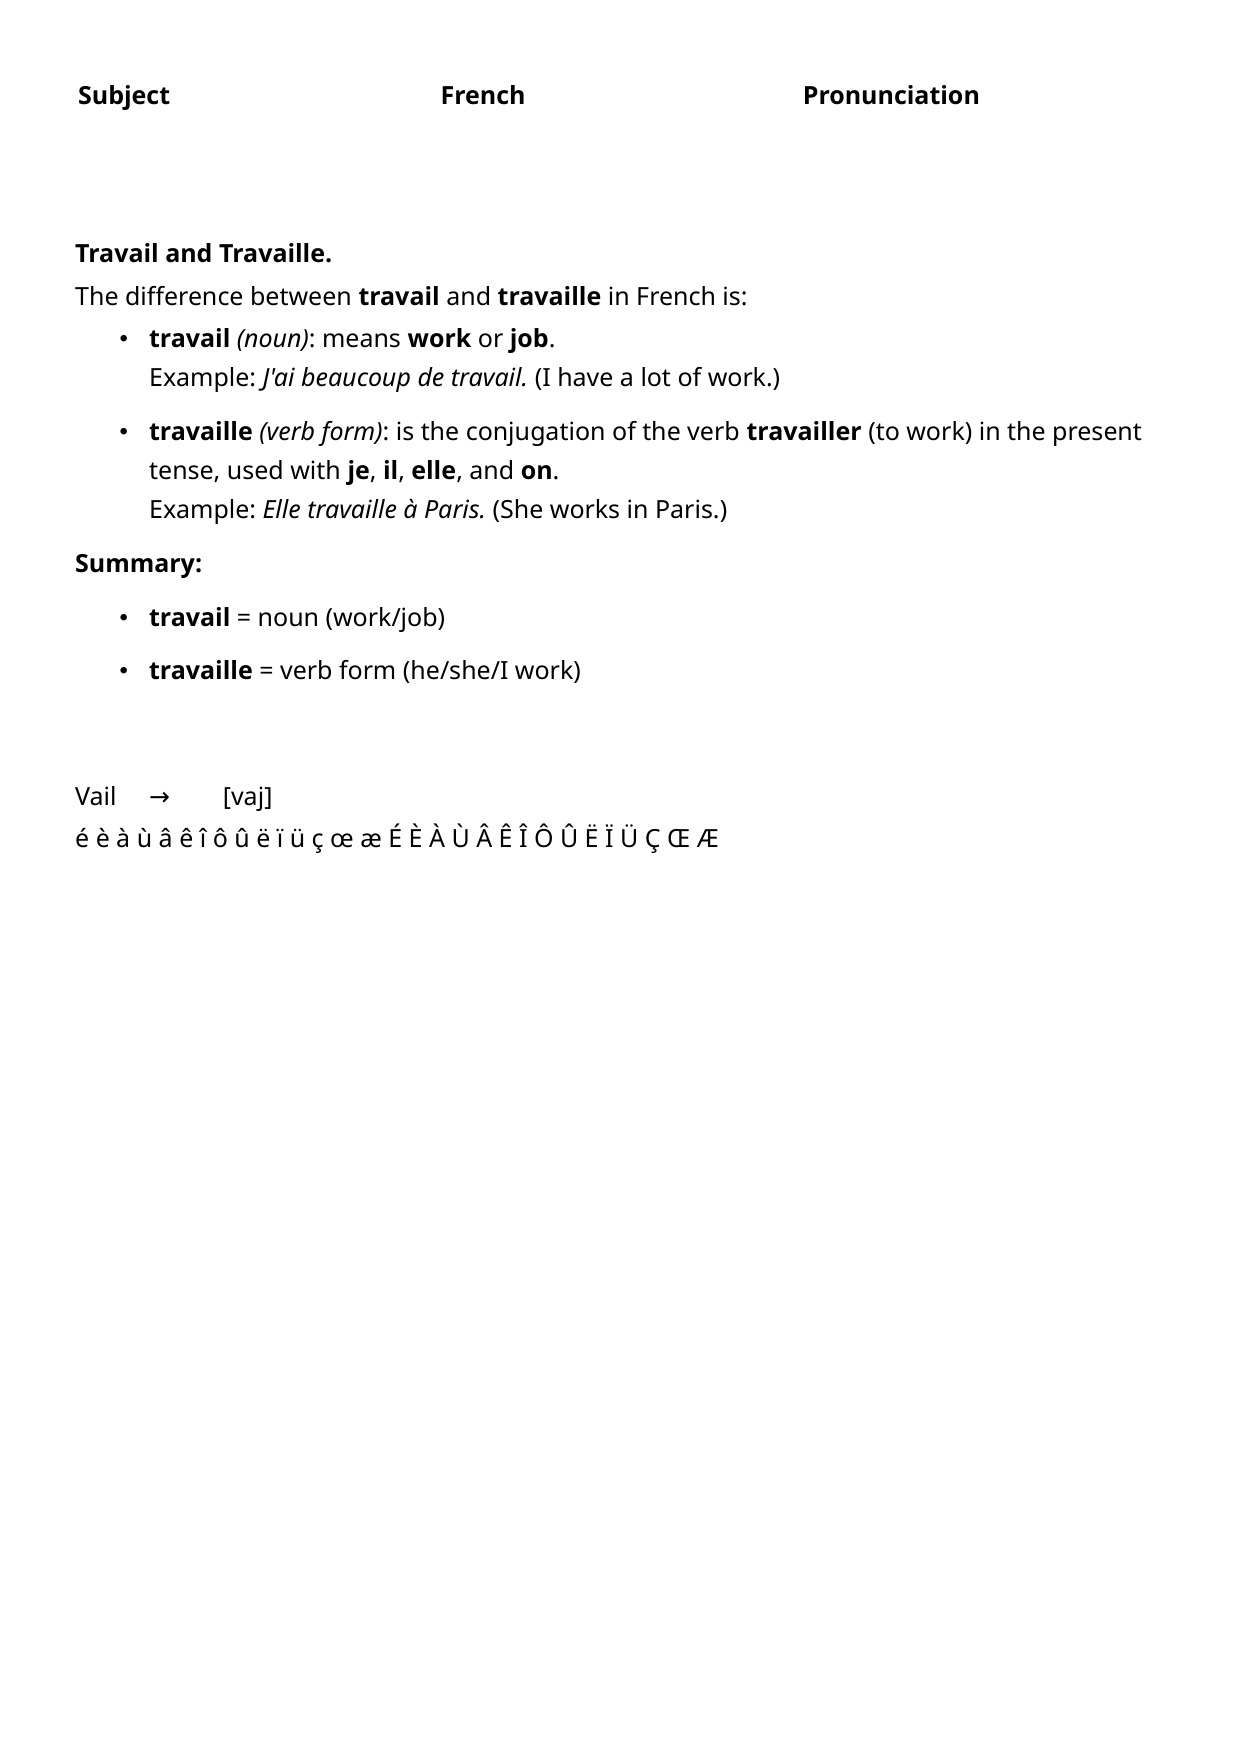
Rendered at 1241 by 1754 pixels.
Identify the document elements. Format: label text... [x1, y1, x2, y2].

list travaille = verb form (he/she/I work) [119, 653, 1165, 687]
text Vail → [vaj] [75, 779, 1165, 813]
table_header Subject [75, 75, 437, 122]
list travaille (verb form): is the conjugation of the verb travailler (to work) in the present tense, used with je, il, elle, and on. Example: Elle travaille à Paris. (She works in Paris.) [119, 413, 1165, 526]
text é è à ù â ê î ô û ë ï ü ç œ æ É È À Ù Â Ê Î Ô Û Ë Ï Ü Ç Œ Æ [75, 821, 1165, 855]
text Travail and Travaille. [75, 236, 1165, 270]
table_cell [75, 122, 437, 164]
table_cell [438, 122, 800, 164]
table_header Pronunciation [800, 75, 1162, 122]
text Summary: [75, 546, 1165, 579]
table_cell [800, 122, 1162, 164]
table_header French [438, 75, 800, 122]
text The difference between travail and travaille in French is: [75, 278, 1165, 312]
list travail = noun (work/job) [119, 599, 1165, 633]
list travail (noun): means work or job. Example: J'ai beaucoup de travail. (I have a lot of work.) [119, 321, 1165, 394]
